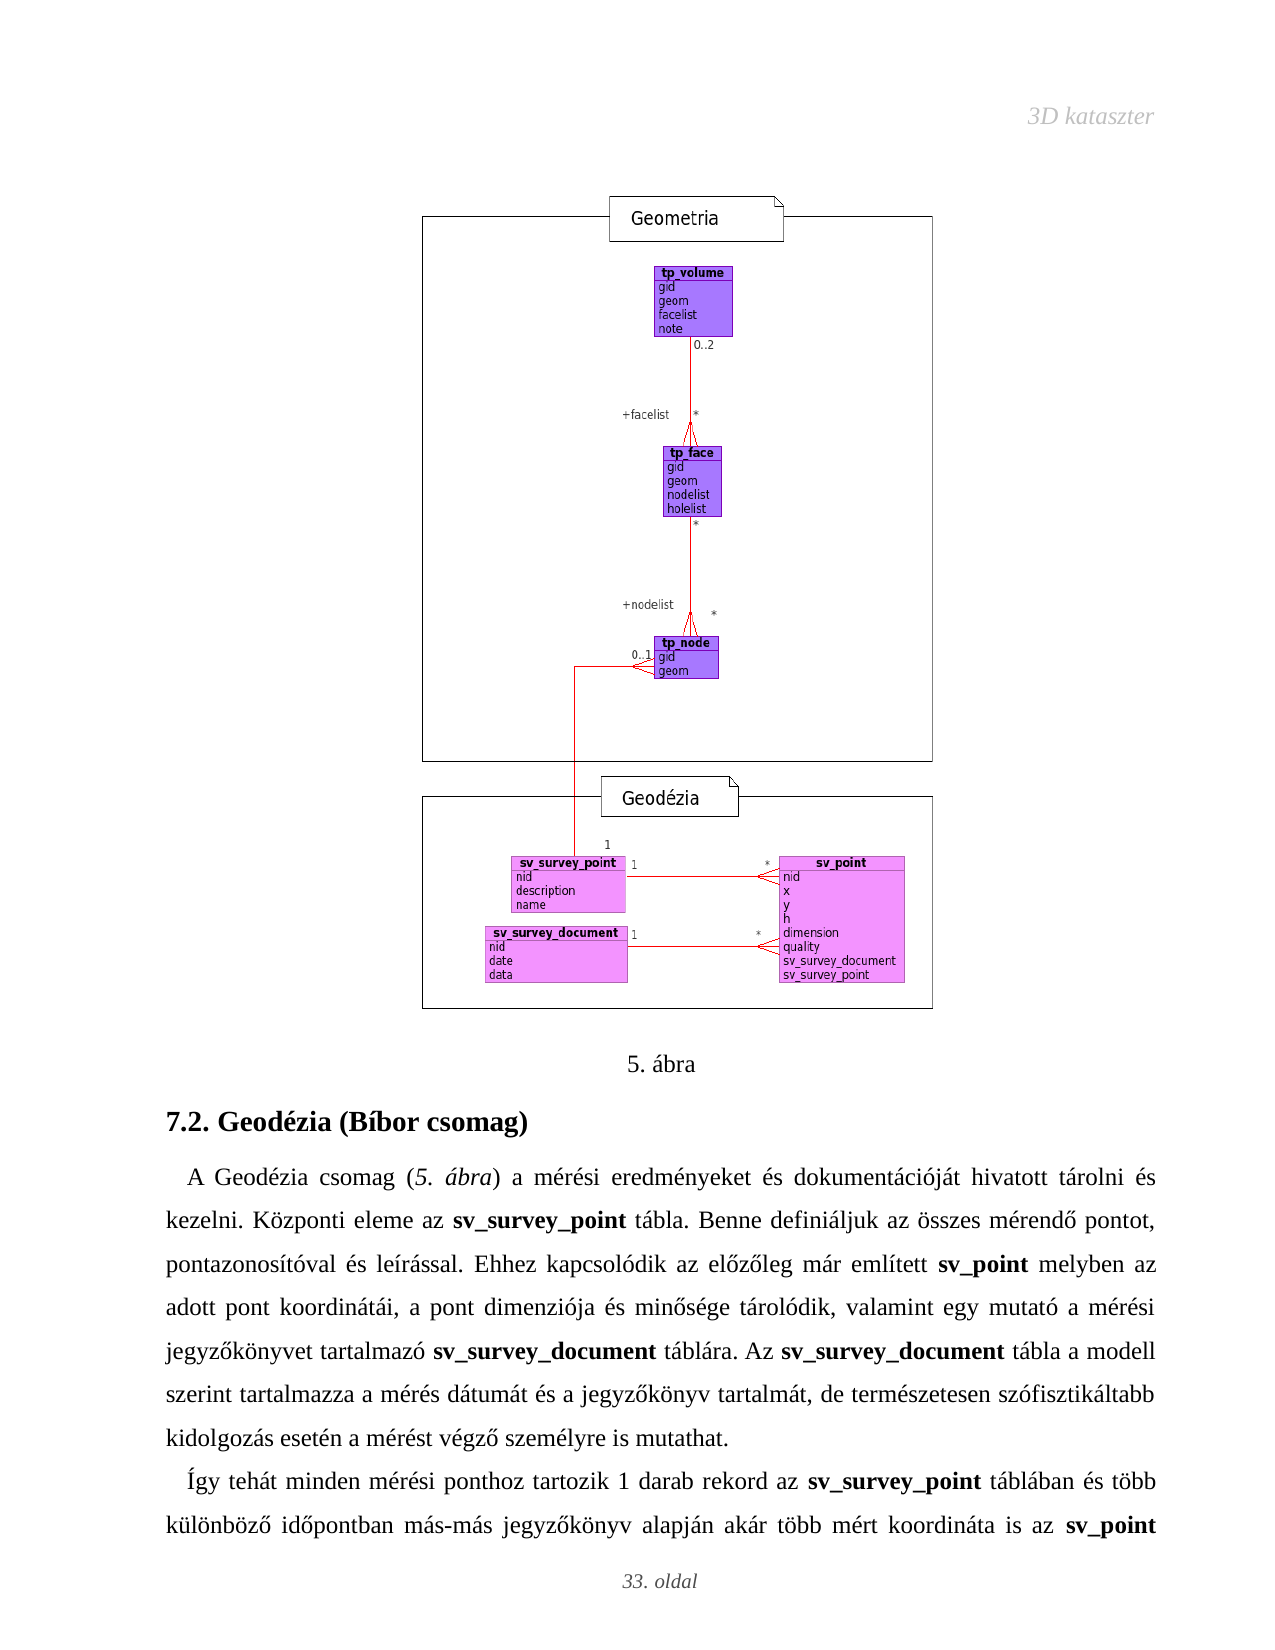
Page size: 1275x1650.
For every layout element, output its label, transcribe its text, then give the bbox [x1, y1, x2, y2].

text A Geodézia csomag (5. ábra) a mérési eredményeket és dokumentációját hivatott tárolni és kezelni. Központi eleme az sv_survey_point tábla. Benne definiáljuk az összes mérendő pontot, pontazonosítóval és leírással. Ehhez kapcsolódik az előzőleg már említett sv_point melyben az adott pont koordinátái, a pont dimenziója és minősége tárolódik, valamint egy mutató a mérési jegyzőkönyvet tartalmazó sv_survey_document táblára. Az sv_survey_document tábla a modell szerint tartalmazza a mérés dátumát és a jegyzőkönyv tartalmát, de természetesen szófisztikáltabb kidolgozás esetén a mérést végző személyre is mutathat. [166, 1161, 1156, 1452]
text Így tehát minden mérési ponthoz tartozik 1 darab rekord az sv_survey_point táblában és több különböző időpontban más-más jegyzőkönyv alapján akár több mért koordináta is az sv_point [166, 1466, 1156, 1539]
text 5. ábra [166, 1049, 1156, 1078]
picture [386, 166, 957, 1035]
subtitle Geodézia (Bíbor csomag) [166, 1104, 1156, 1137]
